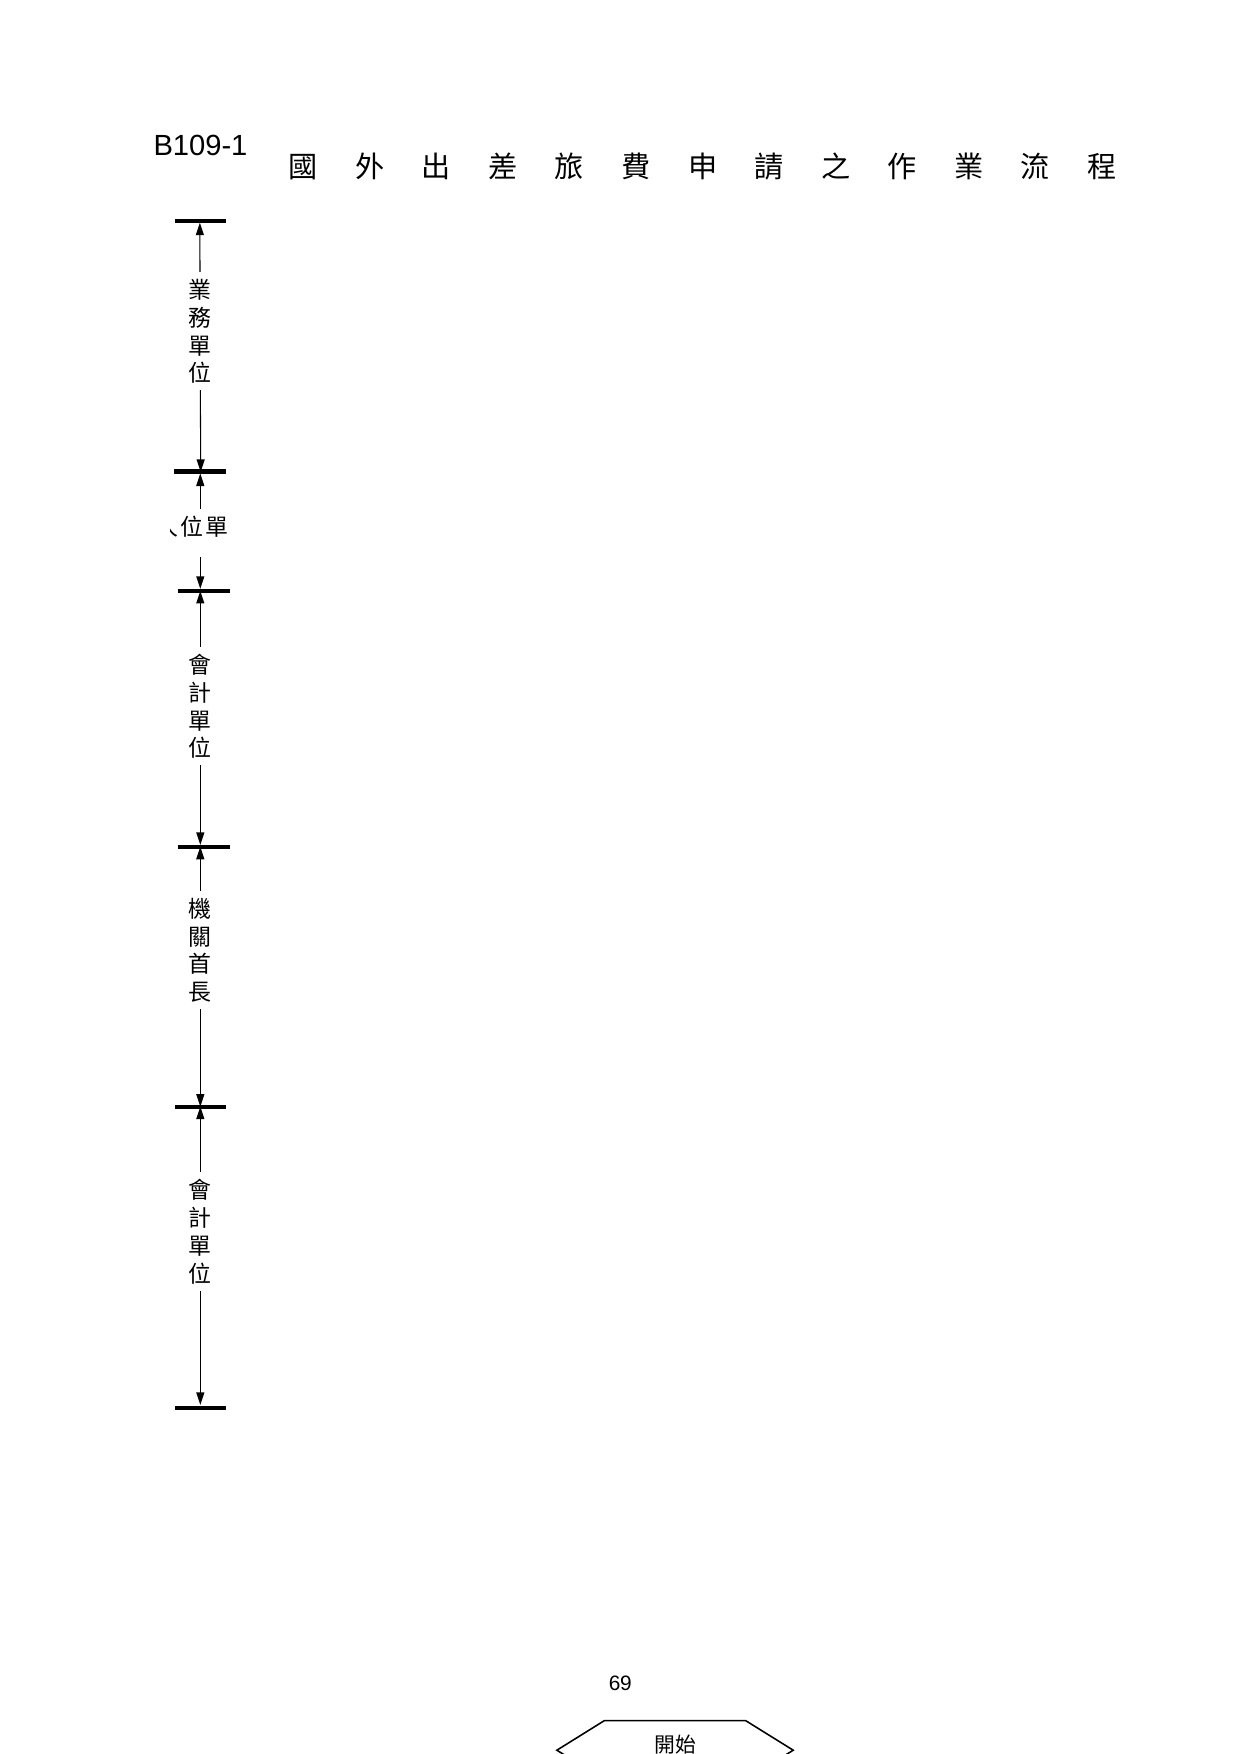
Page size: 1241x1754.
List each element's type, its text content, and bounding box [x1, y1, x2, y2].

table_header [112, 127, 123, 221]
table_cell [277, 221, 1129, 1636]
table_header B109-1 [124, 127, 277, 221]
table_cell [124, 221, 277, 1636]
table_header 國外出差旅費申請之作業流程 [277, 127, 1129, 221]
table_cell [112, 221, 123, 1636]
